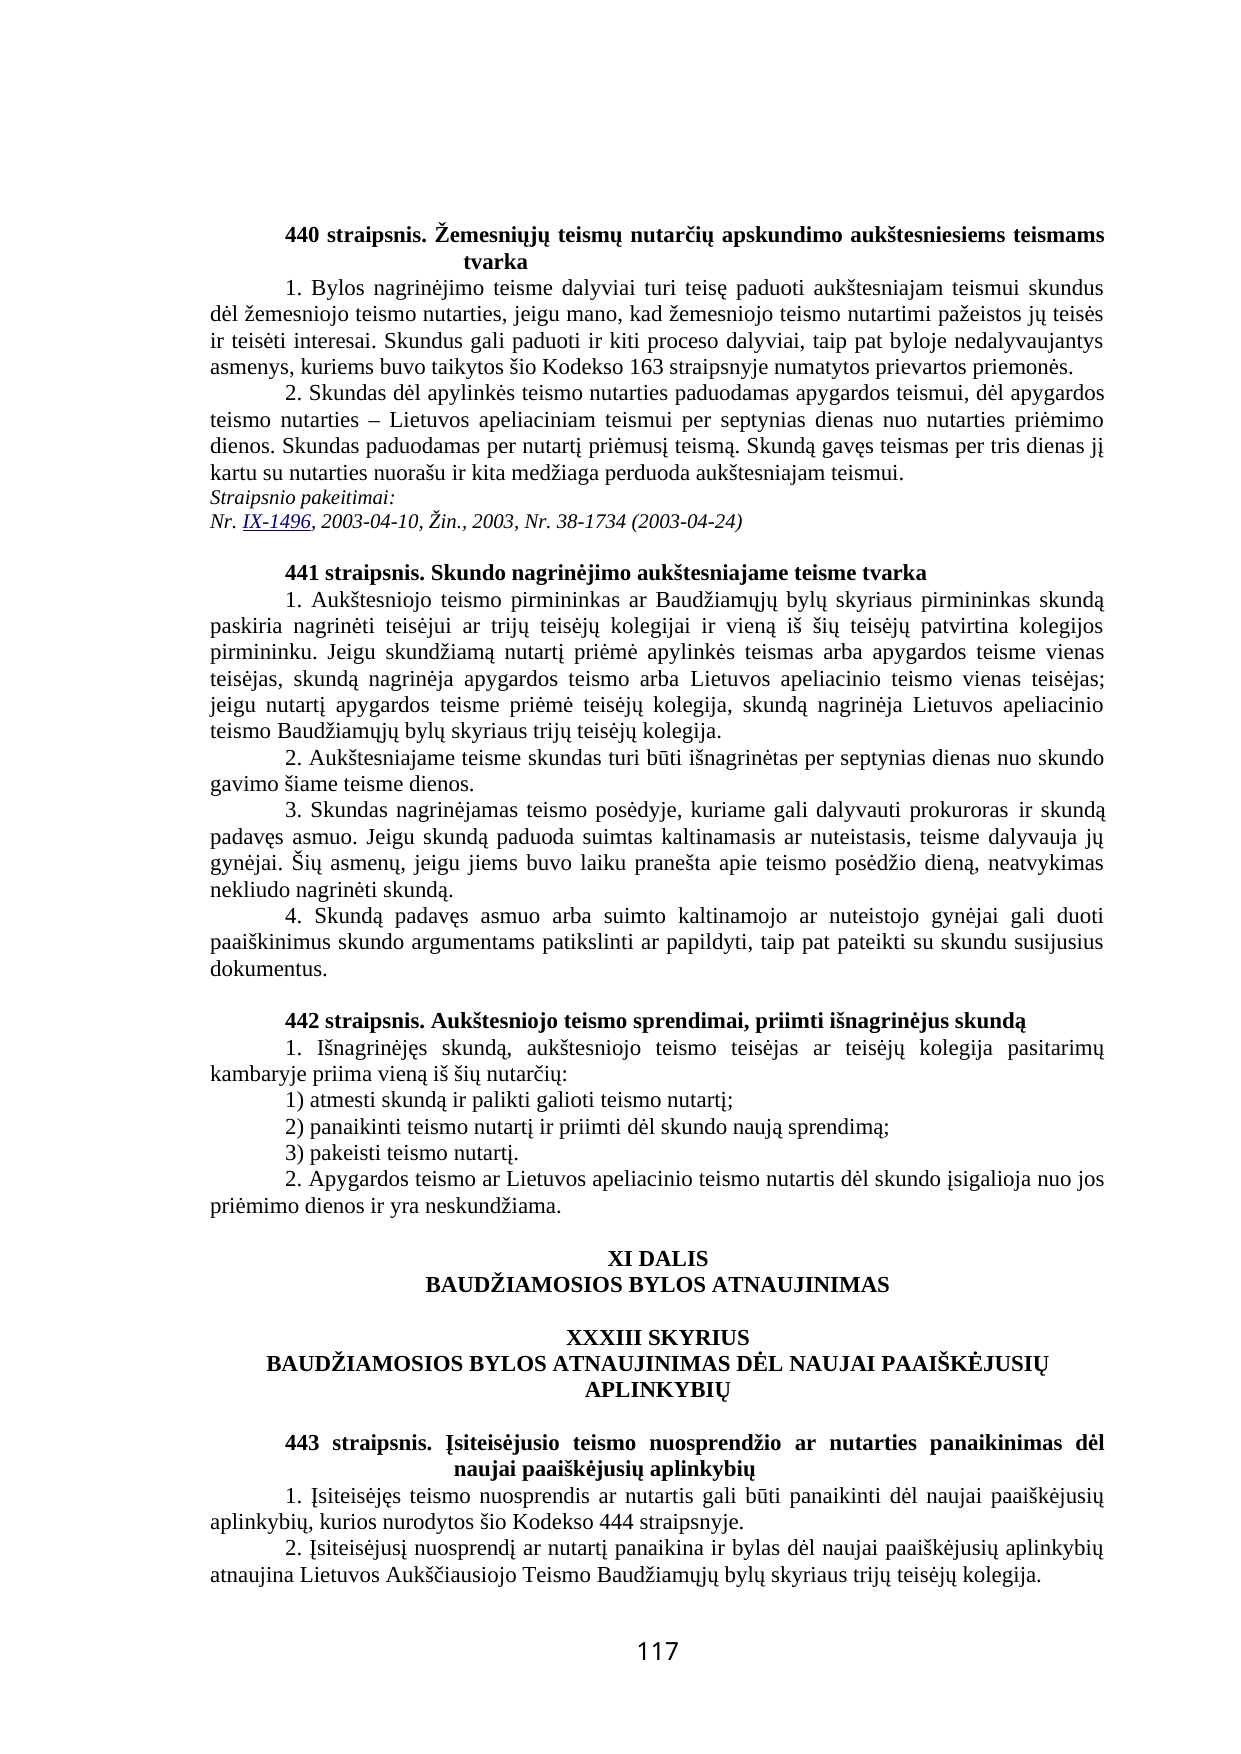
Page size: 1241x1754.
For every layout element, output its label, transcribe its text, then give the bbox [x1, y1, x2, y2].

text 1. Bylos nagrinėjimo teisme dalyviai turi teisę paduoti aukštesniajam teismui skundus dėl žemesniojo teismo nutarties, jeigu mano, kad žemesniojo teismo nutartimi pažeistos jų teisės ir teisėti interesai. Skundus gali paduoti ir kiti proceso dalyviai, taip pat byloje nedalyvaujantys asmenys, kuriems buvo taikytos šio Kodekso 163 straipsnyje numatytos prievartos priemonės. [210, 274, 1106, 379]
text 441 straipsnis. Skundo nagrinėjimo aukštesniajame teisme tvarka [210, 559, 1106, 586]
text Nr. IX-1496, 2003-04-10, Žin., 2003, Nr. 38-1734 (2003-04-24) [210, 509, 1106, 533]
text 440 straipsnis. Žemesniųjų teismų nutarčių apskundimo aukštesniesiems teismams tvarka [285, 221, 1106, 274]
text Straipsnio pakeitimai: [210, 485, 1106, 509]
subtitle BAUDŽIAMOSIOS BYLOS ATNAUJINIMAS [210, 1271, 1106, 1297]
text 2. Aukštesniajame teisme skundas turi būti išnagrinėtas per septynias dienas nuo skundo gavimo šiame teisme dienos. [210, 744, 1106, 797]
text 2. Apygardos teismo ar Lietuvos apeliacinio teismo nutartis dėl skundo įsigalioja nuo jos priėmimo dienos ir yra neskundžiama. [210, 1166, 1106, 1218]
text 1. Įsiteisėjęs teismo nuosprendis ar nutartis gali būti panaikinti dėl naujai paaiškėjusių aplinkybių, kurios nurodytos šio Kodekso 444 straipsnyje. [210, 1482, 1106, 1534]
text Baudžiamosios bylos atnaujinimas dėl naujai paaiškėjusių aplinkybių [210, 1350, 1106, 1403]
text XXXIII skyrius [210, 1324, 1106, 1350]
text 2) panaikinti teismo nutartį ir priimti dėl skundo naują sprendimą; [210, 1113, 1106, 1139]
text 1) atmesti skundą ir palikti galioti teismo nutartį; [210, 1086, 1106, 1113]
text 443 straipsnis. Įsiteisėjusio teismo nuosprendžio ar nutarties panaikinimas dėl naujai paaiškėjusių aplinkybių [285, 1429, 1106, 1482]
text 2. Skundas dėl apylinkės teismo nutarties paduodamas apygardos teismui, dėl apygardos teismo nutarties – Lietuvos apeliaciniam teismui per septynias dienas nuo nutarties priėmimo dienos. Skundas paduodamas per nutartį priėmusį teismą. Skundą gavęs teismas per tris dienas jį kartu su nutarties nuorašu ir kita medžiaga perduoda aukštesniajam teismui. [210, 379, 1106, 485]
text 3) pakeisti teismo nutartį. [210, 1139, 1106, 1166]
subtitle XI DALIS [210, 1244, 1106, 1271]
text 3. Skundas nagrinėjamas teismo posėdyje, kuriame gali dalyvauti prokuroras ir skundą padavęs asmuo. Jeigu skundą paduoda suimtas kaltinamasis ar nuteistasis, teisme dalyvauja jų gynėjai. Šių asmenų, jeigu jiems buvo laiku pranešta apie teismo posėdžio dieną, neatvykimas nekliudo nagrinėti skundą. [210, 797, 1106, 902]
text 1. Aukštesniojo teismo pirmininkas ar Baudžiamųjų bylų skyriaus pirmininkas skundą paskiria nagrinėti teisėjui ar trijų teisėjų kolegijai ir vieną iš šių teisėjų patvirtina kolegijos pirmininku. Jeigu skundžiamą nutartį priėmė apylinkės teismas arba apygardos teisme vienas teisėjas, skundą nagrinėja apygardos teismo arba Lietuvos apeliacinio teismo vienas teisėjas; jeigu nutartį apygardos teisme priėmė teisėjų kolegija, skundą nagrinėja Lietuvos apeliacinio teismo Baudžiamųjų bylų skyriaus trijų teisėjų kolegija. [210, 586, 1106, 744]
text 442 straipsnis. Aukštesniojo teismo sprendimai, priimti išnagrinėjus skundą [285, 1007, 1106, 1034]
text 4. Skundą padavęs asmuo arba suimto kaltinamojo ar nuteistojo gynėjai gali duoti paaiškinimus skundo argumentams patikslinti ar papildyti, taip pat pateikti su skundu susijusius dokumentus. [210, 902, 1106, 981]
text 1. Išnagrinėjęs skundą, aukštesniojo teismo teisėjas ar teisėjų kolegija pasitarimų kambaryje priima vieną iš šių nutarčių: [210, 1034, 1106, 1086]
text 2. Įsiteisėjusį nuosprendį ar nutartį panaikina ir bylas dėl naujai paaiškėjusių aplinkybių atnaujina Lietuvos Aukščiausiojo Teismo Baudžiamųjų bylų skyriaus trijų teisėjų kolegija. [210, 1534, 1106, 1587]
